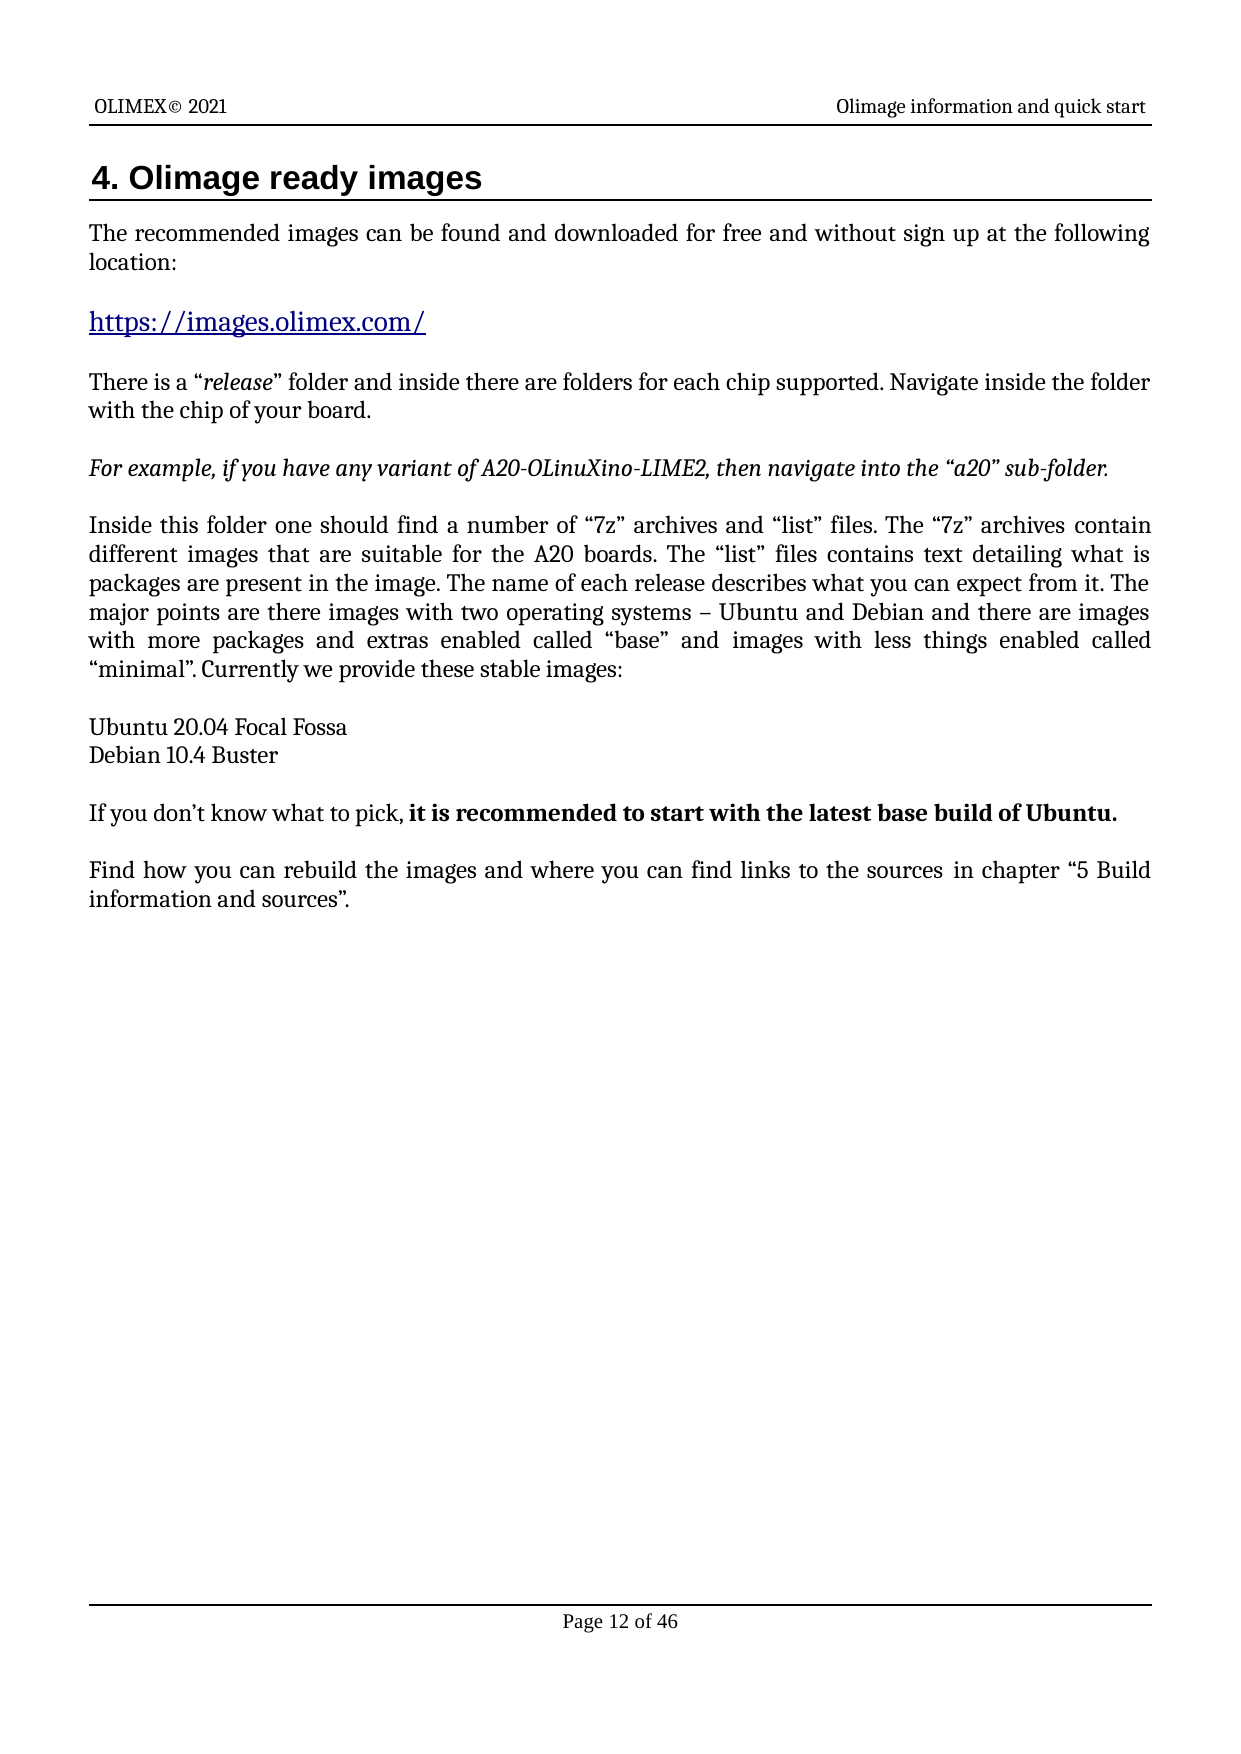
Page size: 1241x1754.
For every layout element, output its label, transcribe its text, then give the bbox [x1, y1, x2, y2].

text If you don’t know what to pick, it is recommended to start with the latest base build of Ubuntu. [88, 799, 1152, 827]
text The recommended images can be found and downloaded for free and without sign up at the following location: [88, 219, 1152, 276]
text There is a “release” folder and inside there are folders for each chip supported. Navigate inside the folder with the chip of your board. [88, 367, 1152, 425]
text Find how you can rebuild the images and where you can find links to the sources in chapter “5 Build information and sources”. [88, 856, 1152, 914]
text Inside this folder one should find a number of “7z” archives and “list” files. The “7z” archives contain different images that are suitable for the A20 boards. The “list” files contains text detailing what is packages are present in the image. The name of each release describes what you can expect from it. The major points are there images with two operating systems – Ubuntu and Debian and there are images with more packages and extras enabled called “base” and images with less things enabled called “minimal”. Currently we provide these stable images: [88, 511, 1152, 684]
text For example, if you have any variant of A20-OLinuXino-LIME2, then navigate into the “a20” sub-folder. [88, 454, 1152, 482]
text https://images.olimex.com/ [88, 305, 1152, 339]
text Ubuntu 20.04 Focal Fossa [88, 712, 1152, 741]
text Debian 10.4 Buster [88, 741, 1152, 770]
subtitle 4. Olimage ready images [88, 155, 1152, 201]
